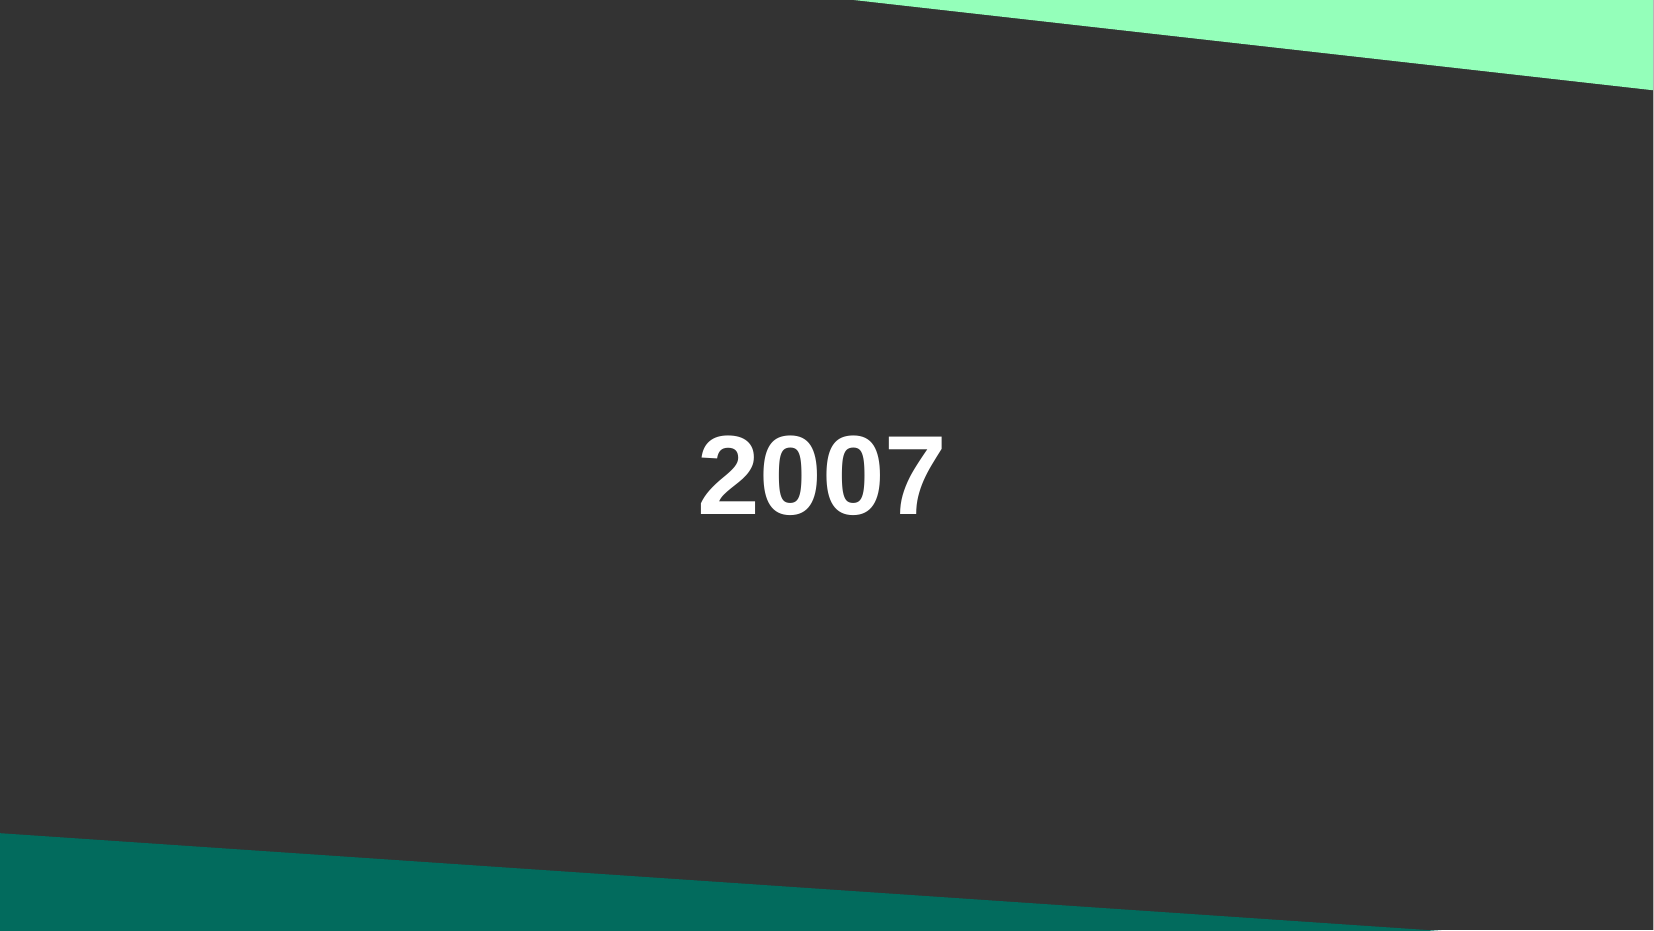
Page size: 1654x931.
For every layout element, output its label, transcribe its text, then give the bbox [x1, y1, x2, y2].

text_box [853, 0, 1653, 91]
title 2007 [22, 412, 1622, 539]
